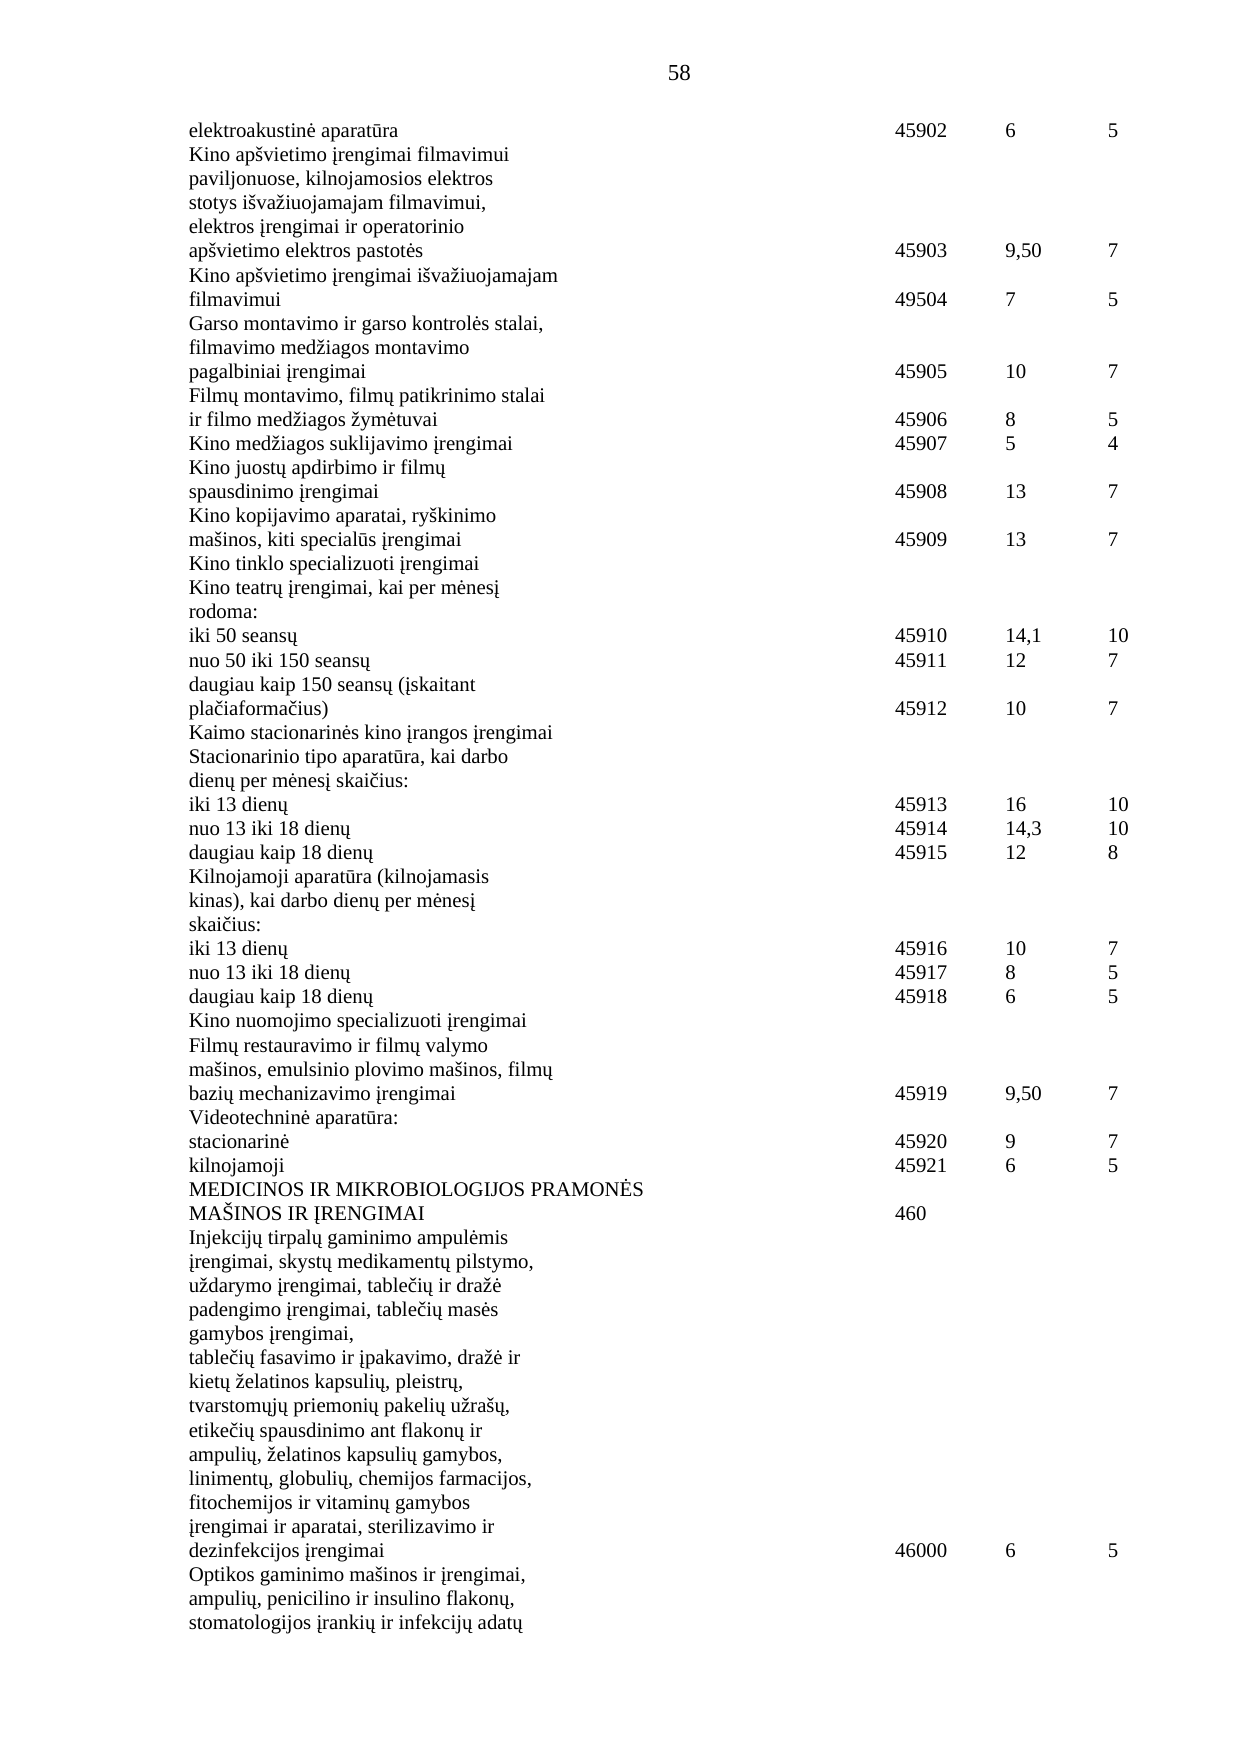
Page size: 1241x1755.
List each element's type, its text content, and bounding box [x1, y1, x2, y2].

table_cell [884, 551, 994, 575]
table_cell 6 [994, 984, 1096, 1008]
table_cell tablečių fasavimo ir įpakavimo, dražė ir [177, 1345, 884, 1369]
table_cell 5 [1096, 287, 1181, 311]
table_cell Optikos gaminimo mašinos ir įrengimai, [177, 1562, 884, 1586]
table_cell MEDICINOS IR MIKROBIOLOGIJOS PRAMONĖS [177, 1177, 884, 1201]
table_cell 5 [1096, 118, 1181, 142]
table_cell stomatologijos įrankių ir infekcijų adatų [177, 1610, 884, 1634]
table_cell Kino tinklo specializuoti įrengimai [177, 551, 884, 575]
table_cell 8 [1096, 840, 1181, 864]
table_cell [884, 1225, 994, 1249]
table_cell mašinos, emulsinio plovimo mašinos, filmų [177, 1057, 884, 1081]
table_cell dienų per mėnesį skaičius: [177, 768, 884, 792]
table_cell Stacionarinio tipo aparatūra, kai darbo [177, 744, 884, 768]
table_cell [1096, 888, 1181, 912]
table_cell Garso montavimo ir garso kontrolės stalai, [177, 311, 884, 335]
table_cell nuo 13 iki 18 dienų [177, 816, 884, 840]
table_cell 45906 [884, 407, 994, 431]
table_cell [994, 166, 1096, 190]
table_cell 10 [1096, 816, 1181, 840]
table_cell 45902 [884, 118, 994, 142]
table_cell [884, 768, 994, 792]
table_cell 7 [994, 287, 1096, 311]
table_cell [1096, 166, 1181, 190]
table_cell [1096, 503, 1181, 527]
table_cell [1096, 214, 1181, 238]
table_cell 45917 [884, 960, 994, 984]
table_cell [884, 864, 994, 888]
table_cell kietų želatinos kapsulių, pleistrų, [177, 1369, 884, 1393]
table_cell Filmų restauravimo ir filmų valymo [177, 1033, 884, 1057]
table_cell padengimo įrengimai, tablečių masės [177, 1297, 884, 1321]
table_cell 7 [1096, 936, 1181, 960]
table_cell [994, 1201, 1096, 1225]
table_cell [1096, 311, 1181, 335]
table_cell [994, 142, 1096, 166]
table_cell [994, 311, 1096, 335]
table_cell [994, 1442, 1096, 1466]
table_cell [1096, 864, 1181, 888]
table_cell [994, 888, 1096, 912]
table_cell 45905 [884, 359, 994, 383]
table_cell 10 [1096, 624, 1181, 647]
table_cell [1096, 142, 1181, 166]
table_cell [994, 1586, 1096, 1610]
table_cell mašinos, kiti specialūs įrengimai [177, 527, 884, 551]
table_cell [1096, 1057, 1181, 1081]
table_cell [994, 1225, 1096, 1249]
table_cell 45909 [884, 527, 994, 551]
table_cell gamybos įrengimai, [177, 1321, 884, 1345]
table_cell 5 [994, 431, 1096, 455]
table_cell [994, 383, 1096, 407]
table_cell [1096, 1105, 1181, 1129]
table_cell [884, 1057, 994, 1081]
table_cell [994, 1610, 1096, 1634]
table_cell daugiau kaip 18 dienų [177, 984, 884, 1008]
table_cell [1096, 912, 1181, 936]
table_cell [994, 1009, 1096, 1032]
table_cell [1096, 1514, 1181, 1538]
table_cell įrengimai, skystų medikamentų pilstymo, [177, 1249, 884, 1273]
table_cell MAŠINOS IR ĮRENGIMAI [177, 1201, 884, 1225]
table_cell [1096, 1201, 1181, 1225]
table_cell [884, 1177, 994, 1201]
table_cell 12 [994, 840, 1096, 864]
table_cell Kino nuomojimo specializuoti įrengimai [177, 1009, 884, 1032]
table_cell Kino kopijavimo aparatai, ryškinimo [177, 503, 884, 527]
table_cell [1096, 335, 1181, 359]
table_cell 45903 [884, 239, 994, 262]
table_cell [1096, 1225, 1181, 1249]
table_cell 45907 [884, 431, 994, 455]
table_cell filmavimui [177, 287, 884, 311]
table_cell iki 13 dienų [177, 936, 884, 960]
table_cell [1096, 1177, 1181, 1201]
table_cell [994, 455, 1096, 479]
table_cell [1096, 1490, 1181, 1514]
table_cell [1096, 1009, 1181, 1032]
table_cell apšvietimo elektros pastotės [177, 239, 884, 262]
table_cell 7 [1096, 359, 1181, 383]
table_cell [884, 1418, 994, 1442]
table_cell [1096, 1297, 1181, 1321]
table_cell 12 [994, 648, 1096, 672]
table_cell [884, 1466, 994, 1490]
table_cell [884, 720, 994, 744]
table_cell 4 [1096, 431, 1181, 455]
table_cell [994, 1418, 1096, 1442]
table_cell 5 [1096, 1153, 1181, 1177]
table_cell [994, 575, 1096, 599]
table_cell uždarymo įrengimai, tablečių ir dražė [177, 1273, 884, 1297]
table_cell [994, 1321, 1096, 1345]
table_cell [1096, 190, 1181, 214]
table_cell 45920 [884, 1129, 994, 1153]
table_cell [994, 1033, 1096, 1057]
table_cell [884, 1297, 994, 1321]
table_cell [884, 1562, 994, 1586]
table_cell Videotechninė aparatūra: [177, 1105, 884, 1129]
table_cell 16 [994, 792, 1096, 816]
table_cell 46000 [884, 1538, 994, 1562]
table_cell elektroakustinė aparatūra [177, 118, 884, 142]
table_cell [884, 1009, 994, 1032]
table_cell 7 [1096, 527, 1181, 551]
table_cell [884, 1586, 994, 1610]
table_cell [994, 503, 1096, 527]
table_cell skaičius: [177, 912, 884, 936]
table_cell [884, 1610, 994, 1634]
table_cell [994, 1105, 1096, 1129]
table_cell [884, 888, 994, 912]
table_cell 13 [994, 527, 1096, 551]
table_cell 45912 [884, 696, 994, 720]
table_cell [884, 1490, 994, 1514]
table_cell [1096, 1033, 1181, 1057]
table_cell [884, 311, 994, 335]
table_cell 5 [1096, 407, 1181, 431]
table_cell ir filmo medžiagos žymėtuvai [177, 407, 884, 431]
table_cell [994, 1490, 1096, 1514]
table_cell 45908 [884, 479, 994, 503]
table_cell 45918 [884, 984, 994, 1008]
table_cell [994, 864, 1096, 888]
table_cell Kino teatrų įrengimai, kai per mėnesį [177, 575, 884, 599]
table_cell nuo 50 iki 150 seansų [177, 648, 884, 672]
table_cell 9,50 [994, 239, 1096, 262]
table_cell [884, 1442, 994, 1466]
table_cell [994, 1249, 1096, 1273]
table_cell 45913 [884, 792, 994, 816]
table_cell 45916 [884, 936, 994, 960]
table_cell [884, 1394, 994, 1417]
table_cell [884, 166, 994, 190]
table_cell elektros įrengimai ir operatorinio [177, 214, 884, 238]
table_cell 6 [994, 1153, 1096, 1177]
table_cell [994, 599, 1096, 623]
table_cell Kino medžiagos suklijavimo įrengimai [177, 431, 884, 455]
table_cell ampulių, penicilino ir insulino flakonų, [177, 1586, 884, 1610]
table_cell plačiaformačius) [177, 696, 884, 720]
table_cell 5 [1096, 1538, 1181, 1562]
table_cell 460 [884, 1201, 994, 1225]
table_cell 14,3 [994, 816, 1096, 840]
table_cell 7 [1096, 1129, 1181, 1153]
table_cell [994, 1369, 1096, 1393]
table_cell [1096, 1345, 1181, 1369]
table_cell 10 [1096, 792, 1181, 816]
table_cell [1096, 1369, 1181, 1393]
table_cell 6 [994, 118, 1096, 142]
table_cell 45911 [884, 648, 994, 672]
table_cell [994, 1394, 1096, 1417]
table_cell [884, 1321, 994, 1345]
table_cell Kino juostų apdirbimo ir filmų [177, 455, 884, 479]
table_cell [1096, 455, 1181, 479]
table_cell [994, 1177, 1096, 1201]
table_cell [884, 672, 994, 696]
table_cell spausdinimo įrengimai [177, 479, 884, 503]
table_cell 7 [1096, 696, 1181, 720]
table_cell [994, 1273, 1096, 1297]
table_cell [1096, 575, 1181, 599]
table_cell Filmų montavimo, filmų patikrinimo stalai [177, 383, 884, 407]
table_cell [994, 190, 1096, 214]
table_cell 7 [1096, 239, 1181, 262]
table_cell 5 [1096, 960, 1181, 984]
table_cell 45914 [884, 816, 994, 840]
table_cell Injekcijų tirpalų gaminimo ampulėmis [177, 1225, 884, 1249]
table_cell [994, 672, 1096, 696]
table_cell [1096, 1562, 1181, 1586]
table_cell [994, 551, 1096, 575]
table_cell Kilnojamoji aparatūra (kilnojamasis [177, 864, 884, 888]
table_cell [994, 1297, 1096, 1321]
table_cell daugiau kaip 18 dienų [177, 840, 884, 864]
table_cell 10 [994, 359, 1096, 383]
table_cell stacionarinė [177, 1129, 884, 1153]
table_cell fitochemijos ir vitaminų gamybos [177, 1490, 884, 1514]
table_cell Kino apšvietimo įrengimai išvažiuojamajam [177, 263, 884, 287]
table_cell 5 [1096, 984, 1181, 1008]
table_cell [884, 1345, 994, 1369]
table_cell [1096, 1466, 1181, 1490]
table_cell [1096, 1418, 1181, 1442]
table_cell kinas), kai darbo dienų per mėnesį [177, 888, 884, 912]
table_cell [1096, 1321, 1181, 1345]
table_cell 45910 [884, 624, 994, 647]
table_cell [1096, 1249, 1181, 1273]
table_cell įrengimai ir aparatai, sterilizavimo ir [177, 1514, 884, 1538]
table_cell [1096, 599, 1181, 623]
table_cell paviljonuose, kilnojamosios elektros [177, 166, 884, 190]
table_cell [884, 575, 994, 599]
table_cell linimentų, globulių, chemijos farmacijos, [177, 1466, 884, 1490]
table_cell Kino apšvietimo įrengimai filmavimui [177, 142, 884, 166]
table_cell [994, 912, 1096, 936]
table_cell rodoma: [177, 599, 884, 623]
table_cell [1096, 744, 1181, 768]
table_cell [1096, 720, 1181, 744]
table_cell [884, 1105, 994, 1129]
table_cell [994, 1345, 1096, 1369]
table_cell 45919 [884, 1081, 994, 1105]
table_cell [884, 455, 994, 479]
table_cell 8 [994, 407, 1096, 431]
table_cell [994, 1514, 1096, 1538]
table_cell [1096, 1610, 1181, 1634]
table_cell [994, 744, 1096, 768]
table_cell [884, 744, 994, 768]
table_cell [1096, 1586, 1181, 1610]
table_cell [884, 503, 994, 527]
table_cell ampulių, želatinos kapsulių gamybos, [177, 1442, 884, 1466]
table_cell [884, 1369, 994, 1393]
table_cell [884, 335, 994, 359]
table_cell [994, 720, 1096, 744]
table_cell [884, 1249, 994, 1273]
table_cell bazių mechanizavimo įrengimai [177, 1081, 884, 1105]
table_cell [884, 142, 994, 166]
table_cell [994, 1466, 1096, 1490]
table_cell 6 [994, 1538, 1096, 1562]
table_cell daugiau kaip 150 seansų (įskaitant [177, 672, 884, 696]
table_cell 49504 [884, 287, 994, 311]
table_cell 7 [1096, 479, 1181, 503]
table_cell [1096, 1394, 1181, 1417]
table_cell [994, 214, 1096, 238]
table_cell dezinfekcijos įrengimai [177, 1538, 884, 1562]
table_cell Kaimo stacionarinės kino įrangos įrengimai [177, 720, 884, 744]
table_cell 9 [994, 1129, 1096, 1153]
table_cell [1096, 263, 1181, 287]
table_cell [994, 768, 1096, 792]
table_cell [884, 912, 994, 936]
table_cell 45921 [884, 1153, 994, 1177]
table_cell [884, 190, 994, 214]
table_cell [1096, 551, 1181, 575]
table_cell [1096, 1273, 1181, 1297]
table_cell 10 [994, 936, 1096, 960]
table_cell 7 [1096, 648, 1181, 672]
table_cell tvarstomųjų priemonių pakelių užrašų, [177, 1394, 884, 1417]
table_cell nuo 13 iki 18 dienų [177, 960, 884, 984]
table_cell [994, 1057, 1096, 1081]
table_cell filmavimo medžiagos montavimo [177, 335, 884, 359]
table_cell [994, 263, 1096, 287]
table_cell [1096, 1442, 1181, 1466]
table_cell [1096, 672, 1181, 696]
table_cell 10 [994, 696, 1096, 720]
table_cell [994, 1562, 1096, 1586]
table_cell 14,1 [994, 624, 1096, 647]
table_cell [884, 214, 994, 238]
table_cell 45915 [884, 840, 994, 864]
table_cell 9,50 [994, 1081, 1096, 1105]
table_cell [884, 1273, 994, 1297]
table_cell [1096, 768, 1181, 792]
table_cell [1096, 383, 1181, 407]
table_cell pagalbiniai įrengimai [177, 359, 884, 383]
table_cell [884, 1033, 994, 1057]
table_cell [884, 383, 994, 407]
table_cell etikečių spausdinimo ant flakonų ir [177, 1418, 884, 1442]
table_cell [884, 1514, 994, 1538]
table_cell [884, 263, 994, 287]
table_cell 7 [1096, 1081, 1181, 1105]
table_cell iki 13 dienų [177, 792, 884, 816]
table_cell iki 50 seansų [177, 624, 884, 647]
table_cell [884, 599, 994, 623]
table_cell 13 [994, 479, 1096, 503]
table_cell [994, 335, 1096, 359]
table_cell kilnojamoji [177, 1153, 884, 1177]
table_cell stotys išvažiuojamajam filmavimui, [177, 190, 884, 214]
table_cell 8 [994, 960, 1096, 984]
